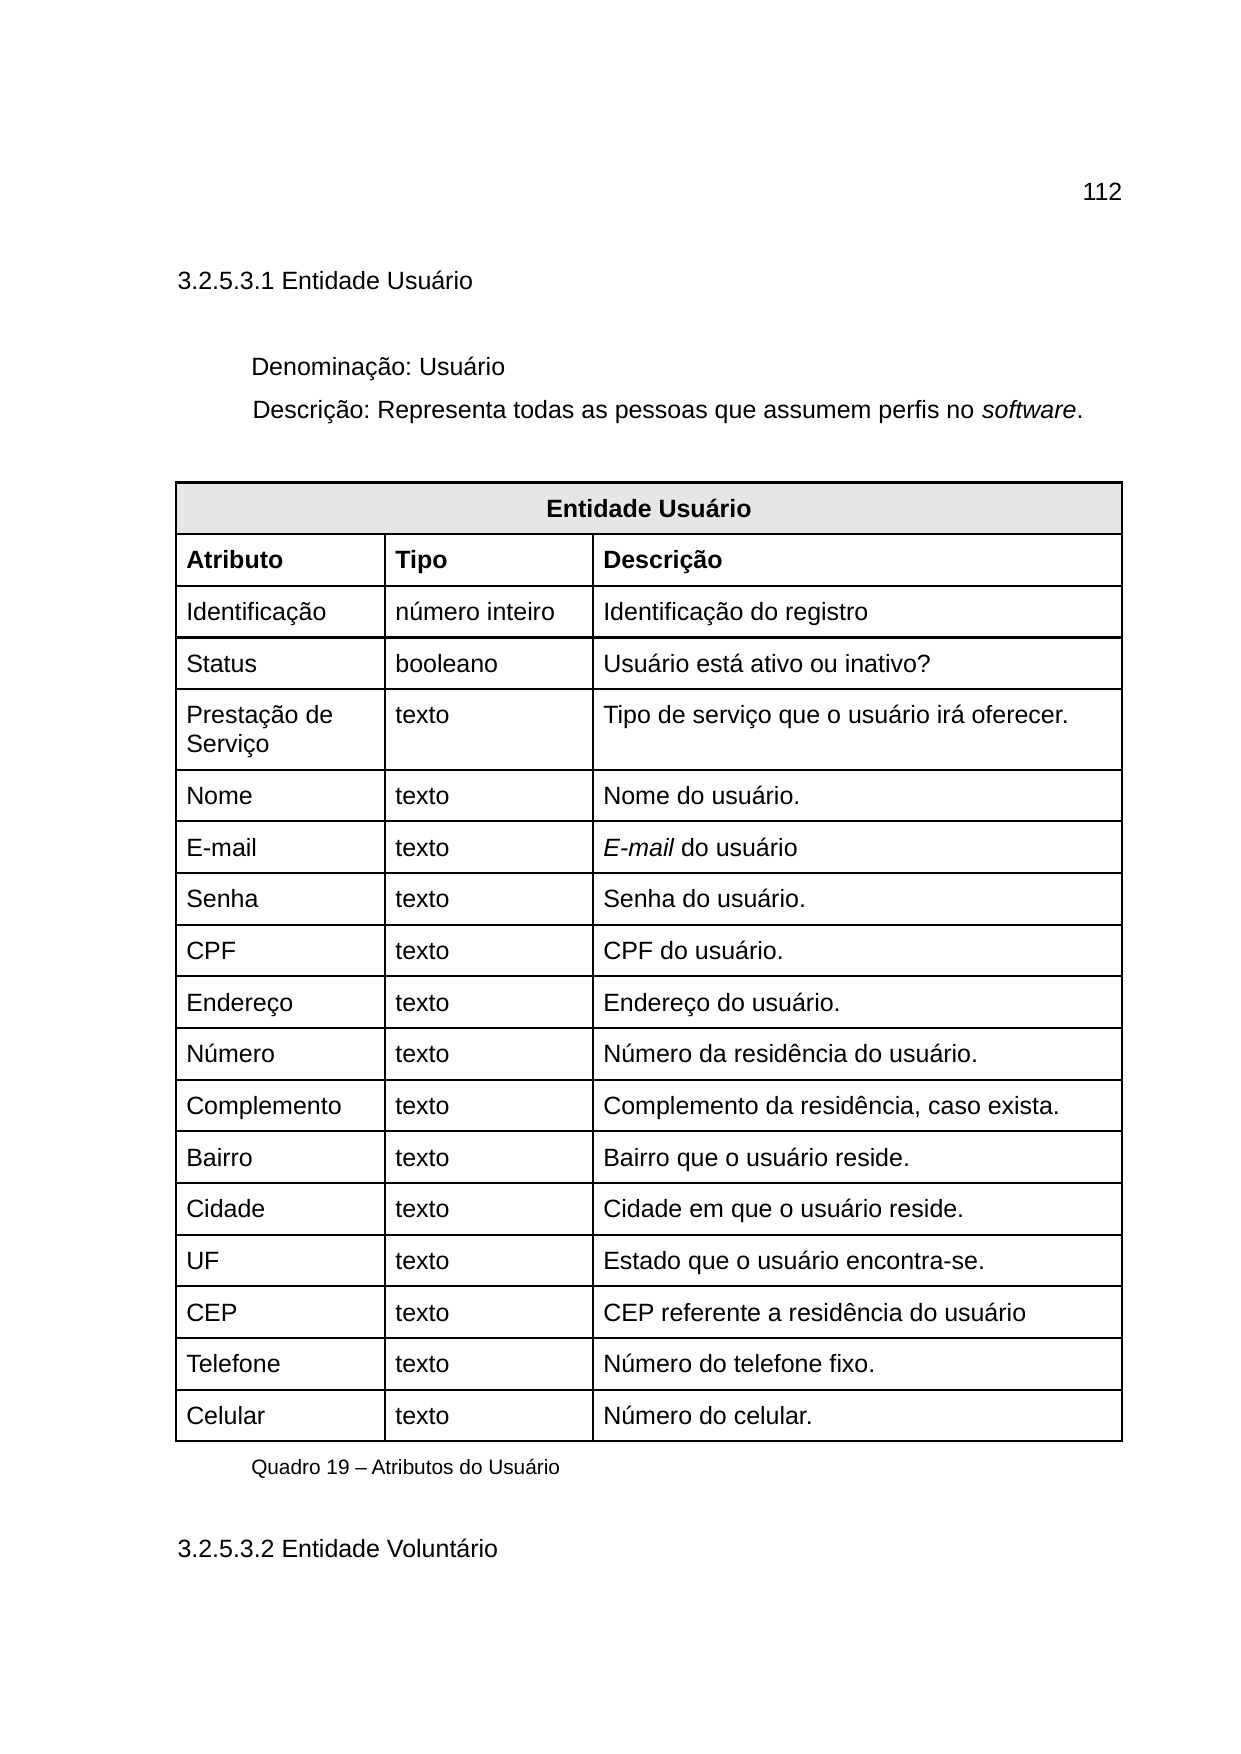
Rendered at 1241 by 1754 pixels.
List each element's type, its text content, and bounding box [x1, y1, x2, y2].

table_cell Identificação [177, 587, 384, 636]
table_cell Bairro que o usuário reside. [594, 1132, 1121, 1182]
table_cell texto [386, 874, 592, 923]
table_cell texto [386, 1287, 592, 1337]
table_cell Complemento [177, 1081, 384, 1130]
table_cell Cidade em que o usuário reside. [594, 1184, 1121, 1233]
table_cell Cidade [177, 1184, 384, 1233]
table_cell E-mail do usuário [594, 822, 1121, 872]
table_cell CEP [177, 1287, 384, 1337]
table_cell texto [386, 1236, 592, 1285]
table_cell Estado que o usuário encontra-se. [594, 1236, 1121, 1285]
table_cell texto [386, 1029, 592, 1078]
table_cell Número do telefone fixo. [594, 1339, 1121, 1388]
table_cell texto [386, 1184, 592, 1233]
table_cell UF [177, 1236, 384, 1285]
table_cell Nome do usuário. [594, 771, 1121, 820]
table_cell Endereço [177, 977, 384, 1027]
table_cell texto [386, 690, 592, 768]
table_cell texto [386, 822, 592, 872]
table_cell Endereço do usuário. [594, 977, 1121, 1027]
table_cell texto [386, 1391, 592, 1440]
table_cell CPF do usuário. [594, 926, 1121, 975]
table_cell Telefone [177, 1339, 384, 1388]
table_cell texto [386, 771, 592, 820]
table_cell booleano [386, 639, 592, 688]
text Descrição: Representa todas as pessoas que assumem perfis no software. [177, 395, 1122, 424]
text Quadro 19 – Atributos do Usuário [177, 1455, 1122, 1479]
table_cell Descrição [594, 535, 1121, 585]
text 3.2.5.3.1 Entidade Usuário [177, 266, 1122, 294]
text 3.2.5.3.2 Entidade Voluntário [177, 1534, 1122, 1563]
table_cell Identificação do registro [594, 587, 1121, 636]
table_cell CEP referente a residência do usuário [594, 1287, 1121, 1337]
table_cell texto [386, 1132, 592, 1182]
table_cell Status [177, 639, 384, 688]
table_cell Celular [177, 1391, 384, 1440]
table_cell Número [177, 1029, 384, 1078]
table_cell texto [386, 977, 592, 1027]
table_cell Senha [177, 874, 384, 923]
table_cell Bairro [177, 1132, 384, 1182]
table_cell texto [386, 926, 592, 975]
table_cell Atributo [177, 535, 384, 585]
table_cell texto [386, 1081, 592, 1130]
table_cell texto [386, 1339, 592, 1388]
table_cell Número da residência do usuário. [594, 1029, 1121, 1078]
table_cell Complemento da residência, caso exista. [594, 1081, 1121, 1130]
table_cell Nome [177, 771, 384, 820]
table_cell número inteiro [386, 587, 592, 636]
text Denominação: Usuário [177, 352, 1122, 381]
table_cell Número do celular. [594, 1391, 1121, 1440]
table_cell CPF [177, 926, 384, 975]
table_cell Prestação de Serviço [177, 690, 384, 768]
table_cell Usuário está ativo ou inativo? [594, 639, 1121, 688]
table_cell Senha do usuário. [594, 874, 1121, 923]
table_cell Tipo de serviço que o usuário irá oferecer. [594, 690, 1121, 768]
table_header Entidade Usuário [177, 484, 1121, 533]
table_cell Tipo [386, 535, 592, 585]
table_cell E-mail [177, 822, 384, 872]
